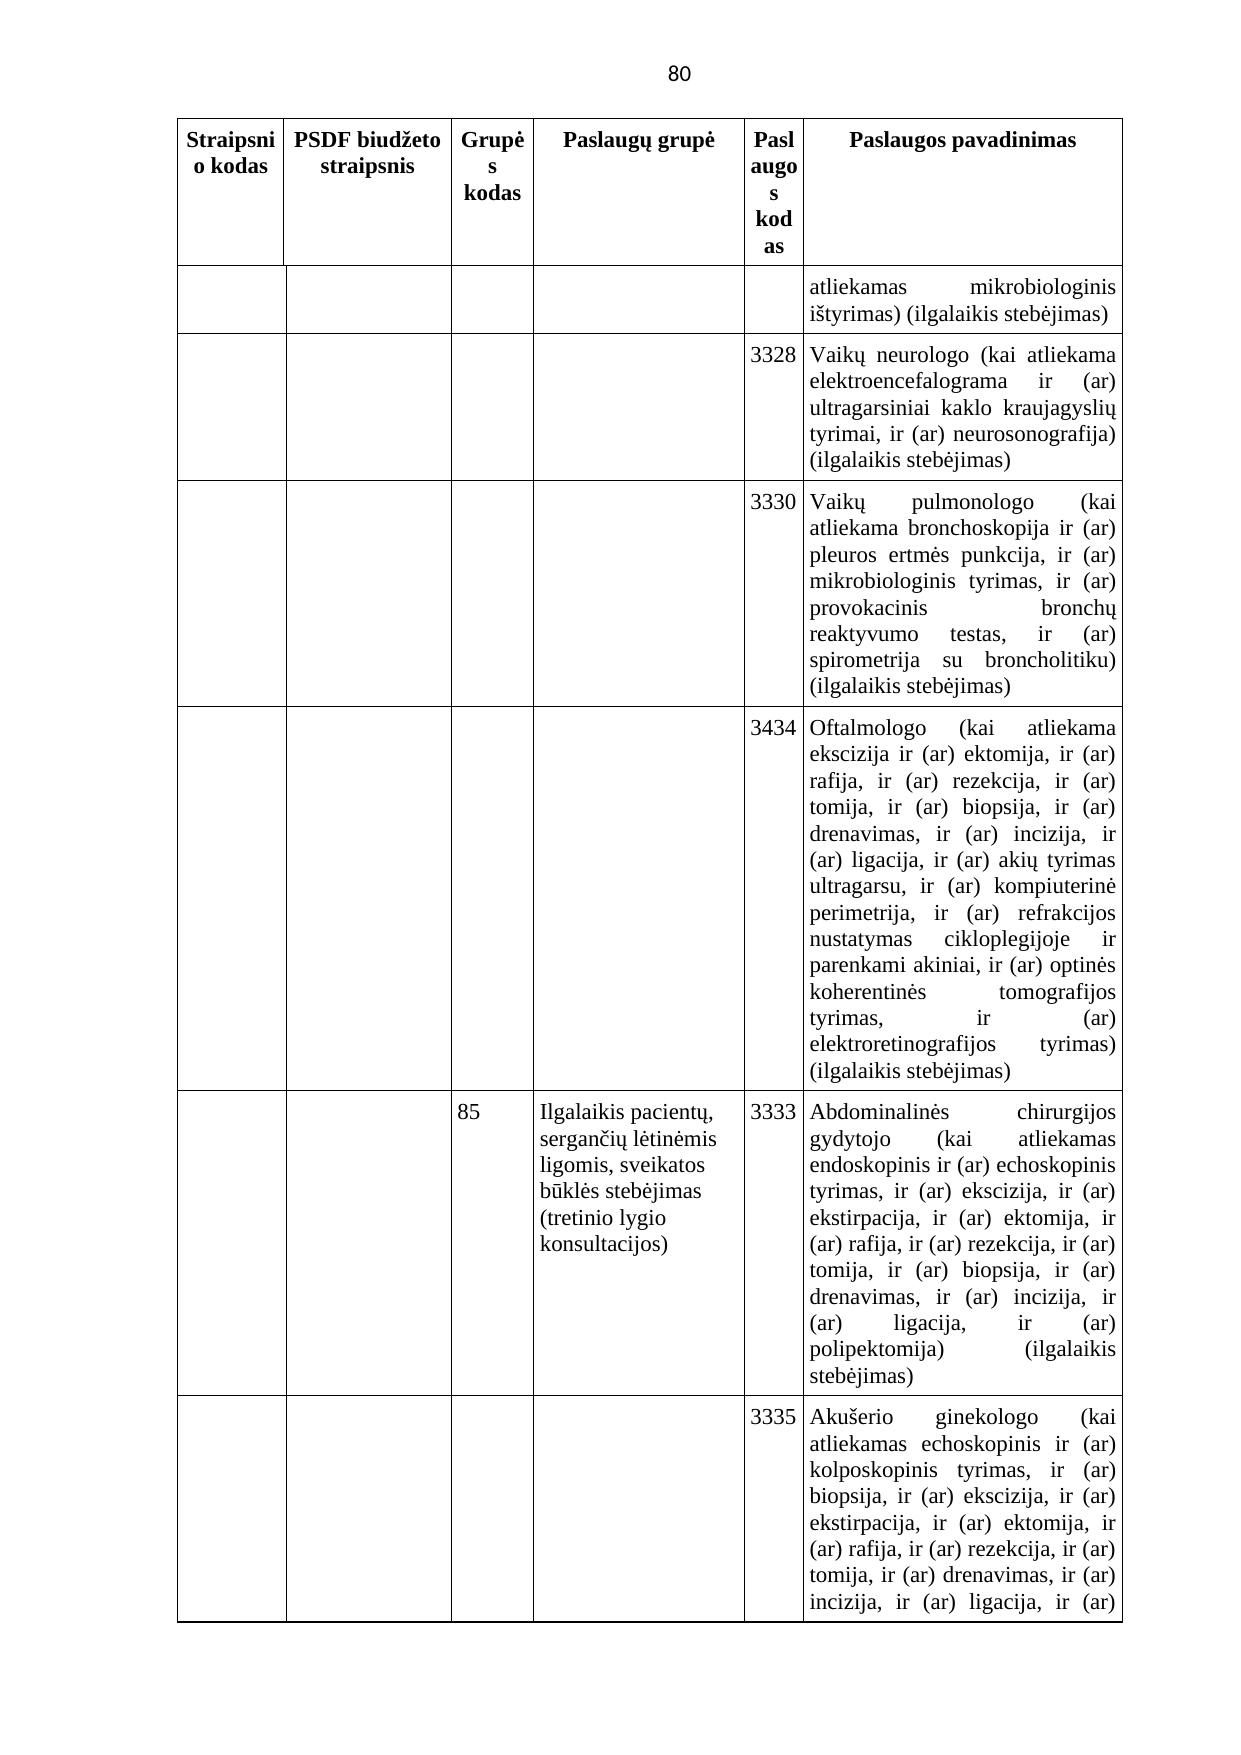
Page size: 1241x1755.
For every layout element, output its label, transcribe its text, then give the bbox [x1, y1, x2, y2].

table_header Paslaugos kodas [745, 119, 803, 265]
table_cell 3328 [745, 334, 803, 480]
table_cell [534, 334, 744, 480]
table_cell Oftalmologo (kai atliekama ekscizija ir (ar) ektomija, ir (ar) rafija, ir (ar) rezekcija, ir (ar) tomija, ir (ar) biopsija, ir (ar) drenavimas, ir (ar) incizija, ir (ar) ligacija, ir (ar) akių tyrimas ultragarsu, ir (ar) kompiuterinė perimetrija, ir (ar) refrakcijos nustatymas cikloplegijoje ir parenkami akiniai, ir (ar) optinės koherentinės tomografijos tyrimas, ir (ar) elektroretinografijos tyrimas) (ilgalaikis stebėjimas) [804, 707, 1122, 1090]
table_cell 3434 [745, 707, 803, 1090]
table_cell Vaikų pulmonologo (kai atliekama bronchoskopija ir (ar) pleuros ertmės punkcija, ir (ar) mikrobiologinis tyrimas, ir (ar) provokacinis bronchų reaktyvumo testas, ir (ar) spirometrija su broncholitiku) (ilgalaikis stebėjimas) [804, 481, 1122, 706]
table_cell [287, 266, 451, 333]
table_cell [178, 481, 286, 706]
table_cell Ilgalaikis pacientų, sergančių lėtinėmis ligomis, sveikatos būklės stebėjimas (tretinio lygio konsultacijos) [534, 1091, 744, 1395]
table_cell atliekamas mikrobiologinis ištyrimas) (ilgalaikis stebėjimas) [804, 266, 1122, 333]
table_cell 3330 [745, 481, 803, 706]
table_cell 3333 [745, 1091, 803, 1395]
table_cell 85 [452, 1091, 533, 1395]
table_cell [287, 1091, 451, 1395]
table_cell [745, 266, 803, 333]
table_header Straipsnio kodas [178, 119, 283, 265]
table_cell [178, 1091, 286, 1395]
table_cell [287, 707, 451, 1090]
table_cell [287, 1396, 451, 1621]
table_cell [287, 481, 451, 706]
table_cell [178, 1396, 286, 1621]
table_cell [452, 1396, 533, 1621]
table_cell [287, 334, 451, 480]
table_cell Abdominalinės chirurgijos gydytojo (kai atliekamas endoskopinis ir (ar) echoskopinis tyrimas, ir (ar) ekscizija, ir (ar) ekstirpacija, ir (ar) ektomija, ir (ar) rafija, ir (ar) rezekcija, ir (ar) tomija, ir (ar) biopsija, ir (ar) drenavimas, ir (ar) incizija, ir (ar) ligacija, ir (ar) polipektomija) (ilgalaikis stebėjimas) [804, 1091, 1122, 1395]
table_cell 3335 [745, 1396, 803, 1621]
table_header Paslaugos pavadinimas [804, 119, 1122, 265]
table_cell [534, 1396, 744, 1621]
table_cell [534, 707, 744, 1090]
table_cell [452, 481, 533, 706]
table_cell [534, 266, 744, 333]
table_cell [452, 266, 533, 333]
table_cell [178, 334, 286, 480]
table_cell [178, 266, 286, 333]
table_header Paslaugų grupė [534, 119, 744, 265]
table_cell [452, 334, 533, 480]
table_cell [452, 707, 533, 1090]
table_cell [178, 707, 286, 1090]
table_cell Vaikų neurologo (kai atliekama elektroencefalograma ir (ar) ultragarsiniai kaklo kraujagyslių tyrimai, ir (ar) neurosonografija) (ilgalaikis stebėjimas) [804, 334, 1122, 480]
table_header Grupės kodas [452, 119, 533, 265]
table_cell Akušerio ginekologo (kai atliekamas echoskopinis ir (ar) kolposkopinis tyrimas, ir (ar) biopsija, ir (ar) ekscizija, ir (ar) ekstirpacija, ir (ar) ektomija, ir (ar) rafija, ir (ar) rezekcija, ir (ar) tomija, ir (ar) drenavimas, ir (ar) incizija, ir (ar) ligacija, ir (ar) [804, 1396, 1122, 1621]
table_cell [534, 481, 744, 706]
table_header PSDF biudžeto straipsnis [284, 119, 451, 265]
